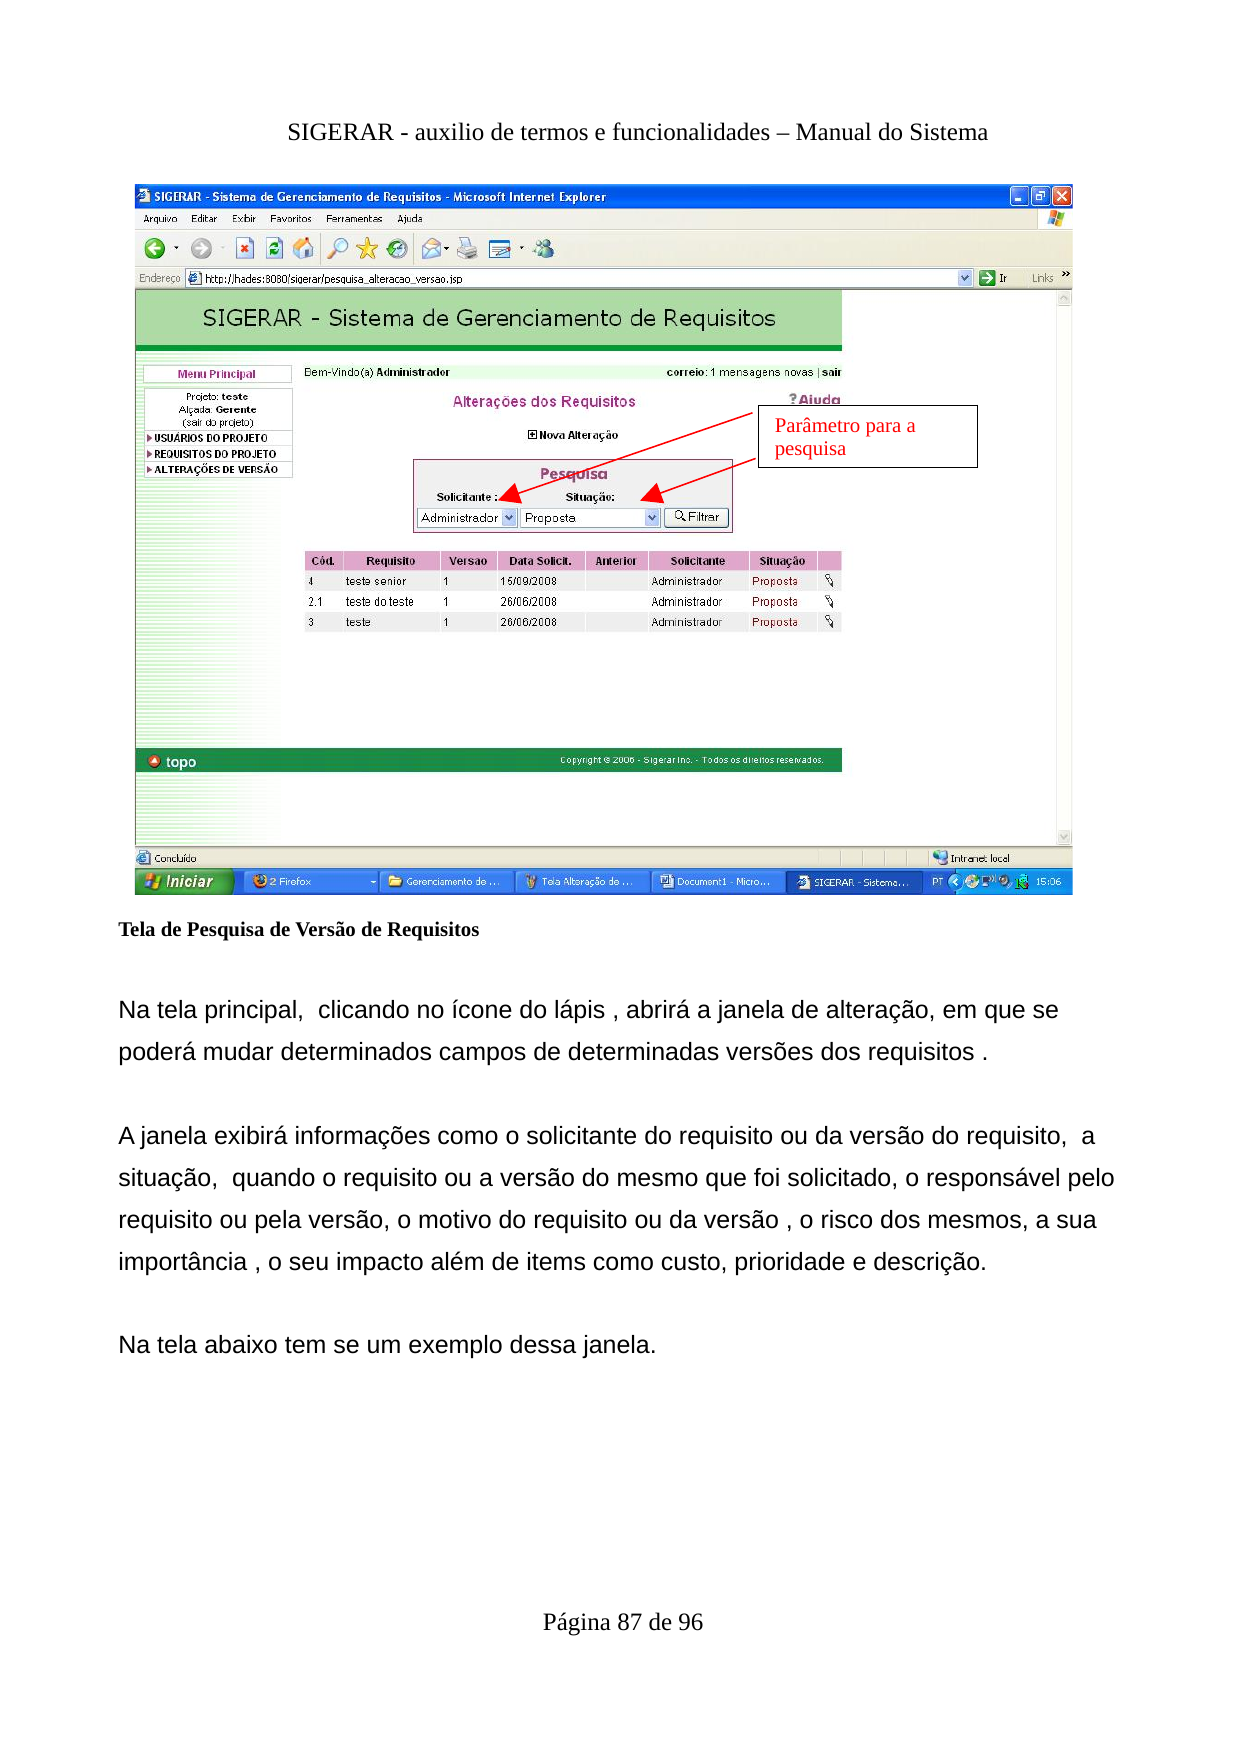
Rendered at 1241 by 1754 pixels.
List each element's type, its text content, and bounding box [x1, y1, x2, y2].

text Na tela principal, clicando no ícone do lápis , abrirá a janela de alteração, em que se poderá mudar determinados campos de determinadas versões dos requisitos . [118, 996, 1134, 1066]
text Parâmetro para a pesquisa [774, 414, 962, 459]
text Na tela abaixo tem se um exemplo dessa janela. [118, 1331, 1134, 1359]
text A janela exibirá informações como o solicitante do requisito ou da versão do requisito, a situação, quando o requisito ou a versão do mesmo que foi solicitado, o responsável pelo requisito ou pela versão, o motivo do requisito ou da versão , o risco dos mesmos, a sua importância , o seu impacto além de items como custo, prioridade e descrição. [118, 1122, 1134, 1275]
text Tela de Pesquisa de Versão de Requisitos [118, 918, 1134, 941]
picture [134, 184, 1073, 895]
